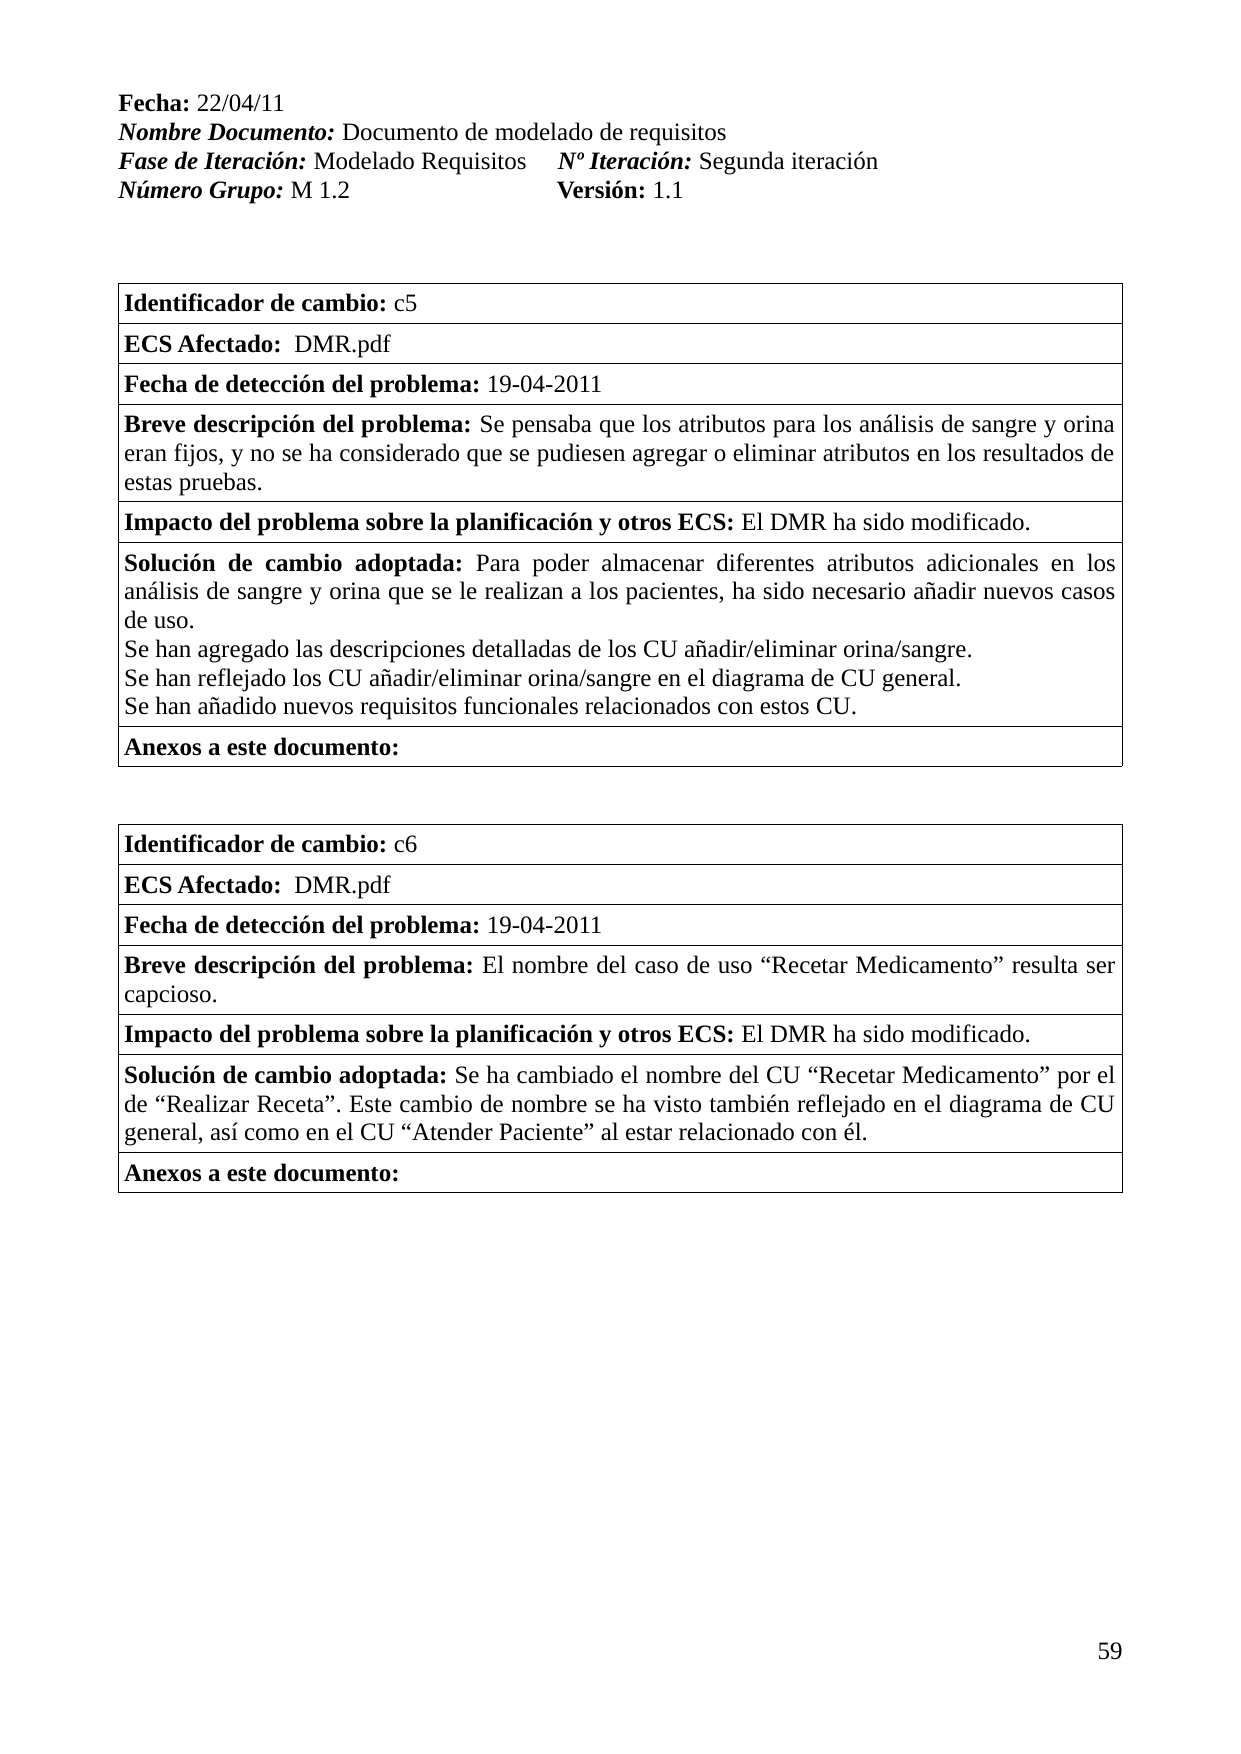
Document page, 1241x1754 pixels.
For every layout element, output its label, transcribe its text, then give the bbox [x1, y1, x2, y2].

table_cell Anexos a este documento: [119, 727, 1122, 766]
table_cell Breve descripción del problema: El nombre del caso de uso “Recetar Medicamento” resulta ser capcioso. [119, 946, 1122, 1014]
table_cell Anexos a este documento: [119, 1153, 1122, 1192]
table_cell Breve descripción del problema: Se pensaba que los atributos para los análisis de sangre y orina eran fijos, y no se ha considerado que se pudiesen agregar o eliminar atributos en los resultados de estas pruebas. [119, 405, 1122, 501]
table_cell Solución de cambio adoptada: Para poder almacenar diferentes atributos adicionales en los análisis de sangre y orina que se le realizan a los pacientes, ha sido necesario añadir nuevos casos de uso. Se han agregado las descripciones detalladas de los CU añadir/eliminar orina/sangre. Se han reflejado los CU añadir/eliminar orina/sangre en el diagrama de CU general. Se han añadido nuevos requisitos funcionales relacionados con estos CU. [119, 543, 1122, 726]
table_cell ECS Afectado: DMR.pdf [119, 865, 1122, 904]
table_header Identificador de cambio: c5 [119, 284, 1122, 323]
table_cell Fecha de detección del problema: 19-04-2011 [119, 364, 1122, 404]
table_cell Solución de cambio adoptada: Se ha cambiado el nombre del CU “Recetar Medicamento” por el de “Realizar Receta”. Este cambio de nombre se ha visto también reflejado en el diagrama de CU general, así como en el CU “Atender Paciente” al estar relacionado con él. [119, 1055, 1122, 1152]
table_header Identificador de cambio: c6 [119, 825, 1122, 864]
table_cell Impacto del problema sobre la planificación y otros ECS: El DMR ha sido modificado. [119, 1015, 1122, 1054]
table_cell ECS Afectado: DMR.pdf [119, 324, 1122, 363]
table_cell Impacto del problema sobre la planificación y otros ECS: El DMR ha sido modificado. [119, 502, 1122, 542]
table_cell Fecha de detección del problema: 19-04-2011 [119, 905, 1122, 945]
